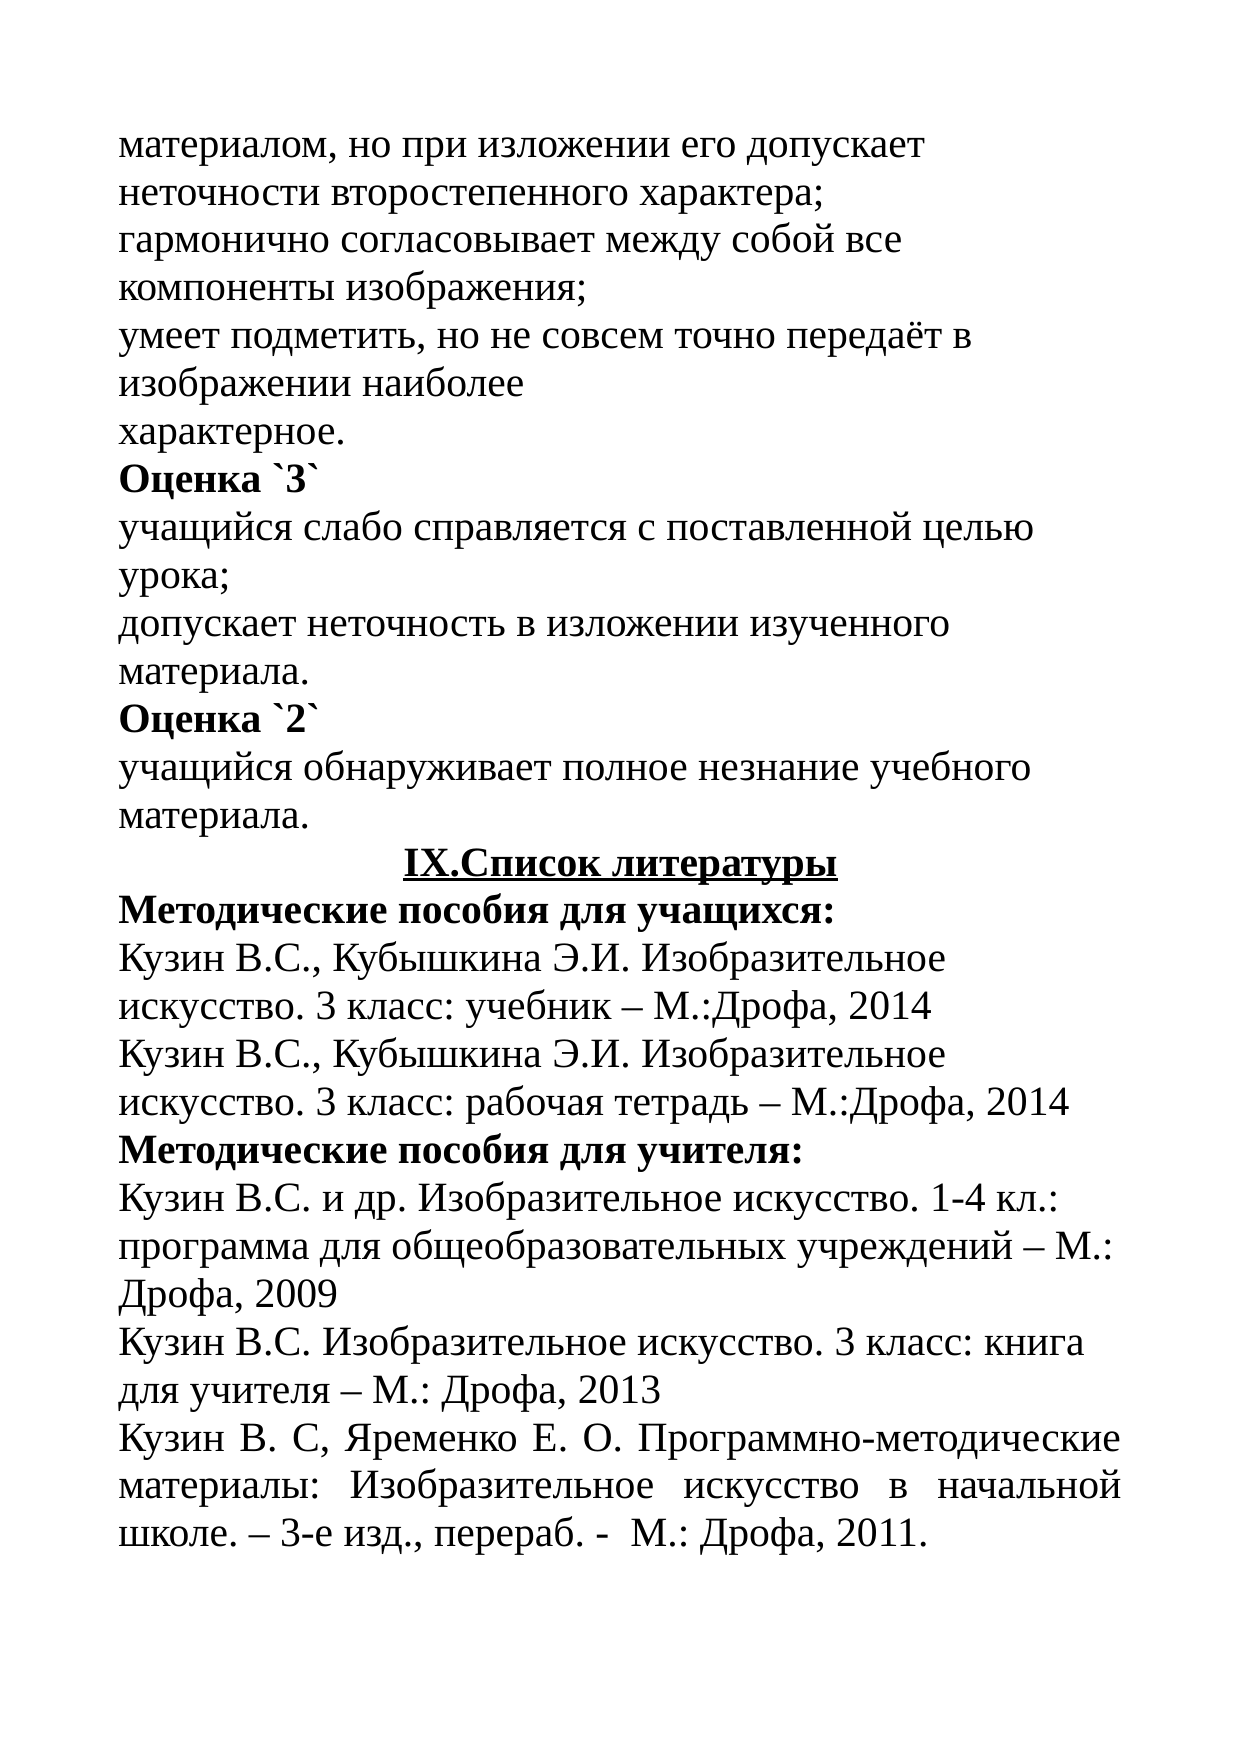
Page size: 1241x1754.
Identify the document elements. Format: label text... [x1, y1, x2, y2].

text Кузин В.С., Кубышкина Э.И. Изобразительное искусство. 3 класс: учебник – М.:Дрофа, 2014 [118, 933, 1122, 1029]
text Кузин В.С. и др. Изобразительное искусство. 1-4 кл.: программа для общеобразовательных учреждений – М.: Дрофа, 2009 [118, 1172, 1122, 1316]
text Кузин В. С, Яременко Е. О. Программно-методические материалы: Изобразительное искусство в начальной школе. – 3-е изд., перераб. - М.: Дрофа, 2011. [118, 1412, 1122, 1556]
text IX.Список литературы [118, 837, 1122, 885]
text Методические пособия для учителя: [118, 1124, 1122, 1172]
text материалом, но при изложении его допускает неточности второстепенного характера; гармонично согласовывает между собой все компоненты изображения; умеет подметить, но не совсем точно передаёт в изображении наиболее характерное. Оценка `3` учащийся слабо справляется с поставленной целью урока; допускает неточность в изложении изученного материала. Оценка `2` учащийся обнаруживает полное незнание учебного материала. [118, 118, 1122, 837]
text Методические пособия для учащихся: [118, 885, 1122, 933]
text Кузин В.С. Изобразительное искусство. 3 класс: книга для учителя – М.: Дрофа, 2013 [118, 1316, 1122, 1412]
text Кузин В.С., Кубышкина Э.И. Изобразительное искусство. 3 класс: рабочая тетрадь – М.:Дрофа, 2014 [118, 1029, 1122, 1124]
